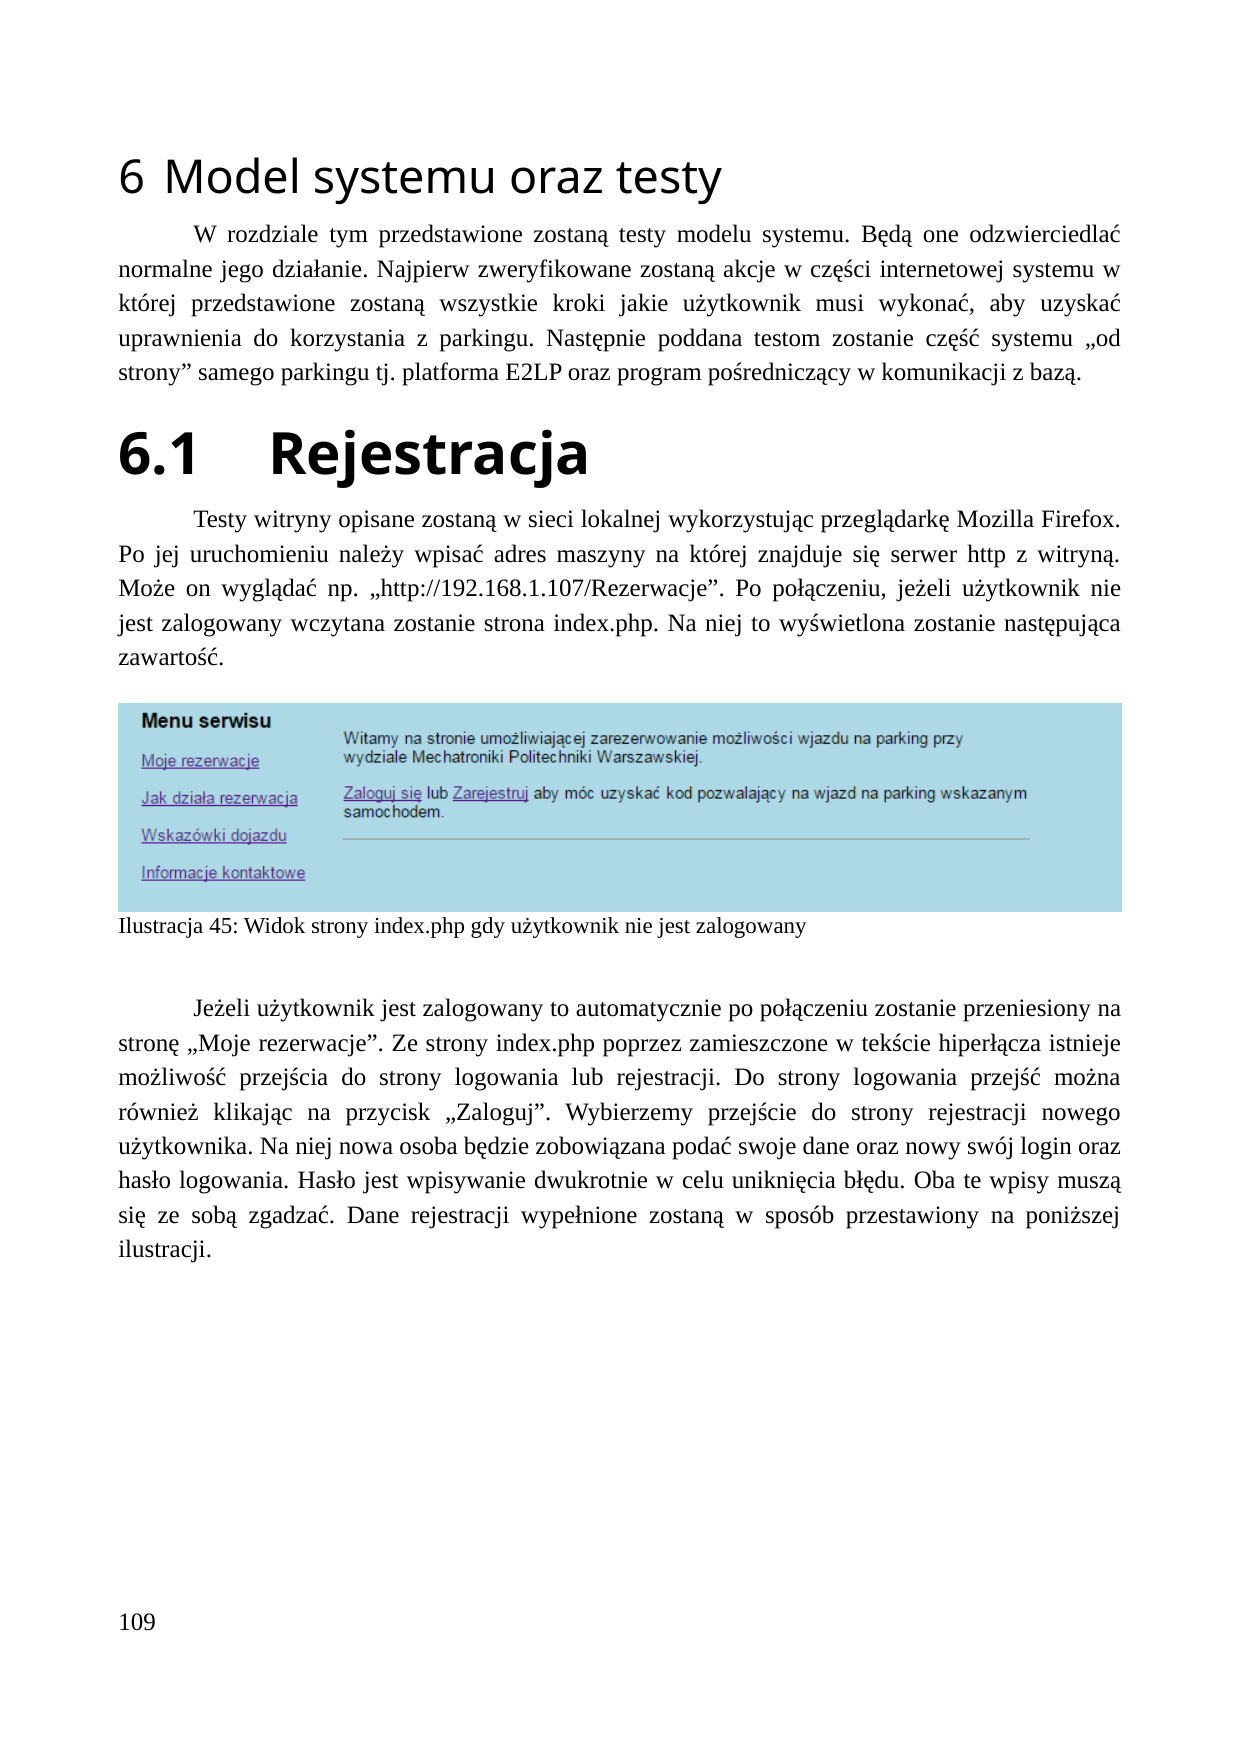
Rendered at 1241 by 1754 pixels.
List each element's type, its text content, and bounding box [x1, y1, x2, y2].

subtitle Model systemu oraz testy [118, 143, 1122, 207]
text Ilustracja 45: Widok strony index.php gdy użytkownik nie jest zalogowany [118, 912, 1122, 938]
picture [118, 703, 1123, 912]
subtitle Rejestracja [118, 412, 1122, 492]
text Testy witryny opisane zostaną w sieci lokalnej wykorzystując przeglądarkę Mozilla Firefox. Po jej uruchomieniu należy wpisać adres maszyny na której znajduje się serwer http z witryną. Może on wyglądać np. „http://192.168.1.107/Rezerwacje”. Po połączeniu, jeżeli użytkownik nie jest zalogowany wczytana zostanie strona index.php. Na niej to wyświetlona zostanie następująca zawartość. [118, 504, 1122, 671]
text W rozdziale tym przedstawione zostaną testy modelu systemu. Będą one odzwierciedlać normalne jego działanie. Najpierw zweryfikowane zostaną akcje w części internetowej systemu w której przedstawione zostaną wszystkie kroki jakie użytkownik musi wykonać, aby uzyskać uprawnienia do korzystania z parkingu. Następnie poddana testom zostanie część systemu „od strony” samego parkingu tj. platforma E2LP oraz program pośredniczący w komunikacji z bazą. [118, 219, 1122, 386]
text Jeżeli użytkownik jest zalogowany to automatycznie po połączeniu zostanie przeniesiony na stronę „Moje rezerwacje”. Ze strony index.php poprzez zamieszczone w tekście hiperłącza istnieje możliwość przejścia do strony logowania lub rejestracji. Do strony logowania przejść można również klikając na przycisk „Zaloguj”. Wybierzemy przejście do strony rejestracji nowego użytkownika. Na niej nowa osoba będzie zobowiązana podać swoje dane oraz nowy swój login oraz hasło logowania. Hasło jest wpisywanie dwukrotnie w celu uniknięcia błędu. Oba te wpisy muszą się ze sobą zgadzać. Dane rejestracji wypełnione zostaną w sposób przestawiony na poniższej ilustracji. [118, 993, 1122, 1263]
